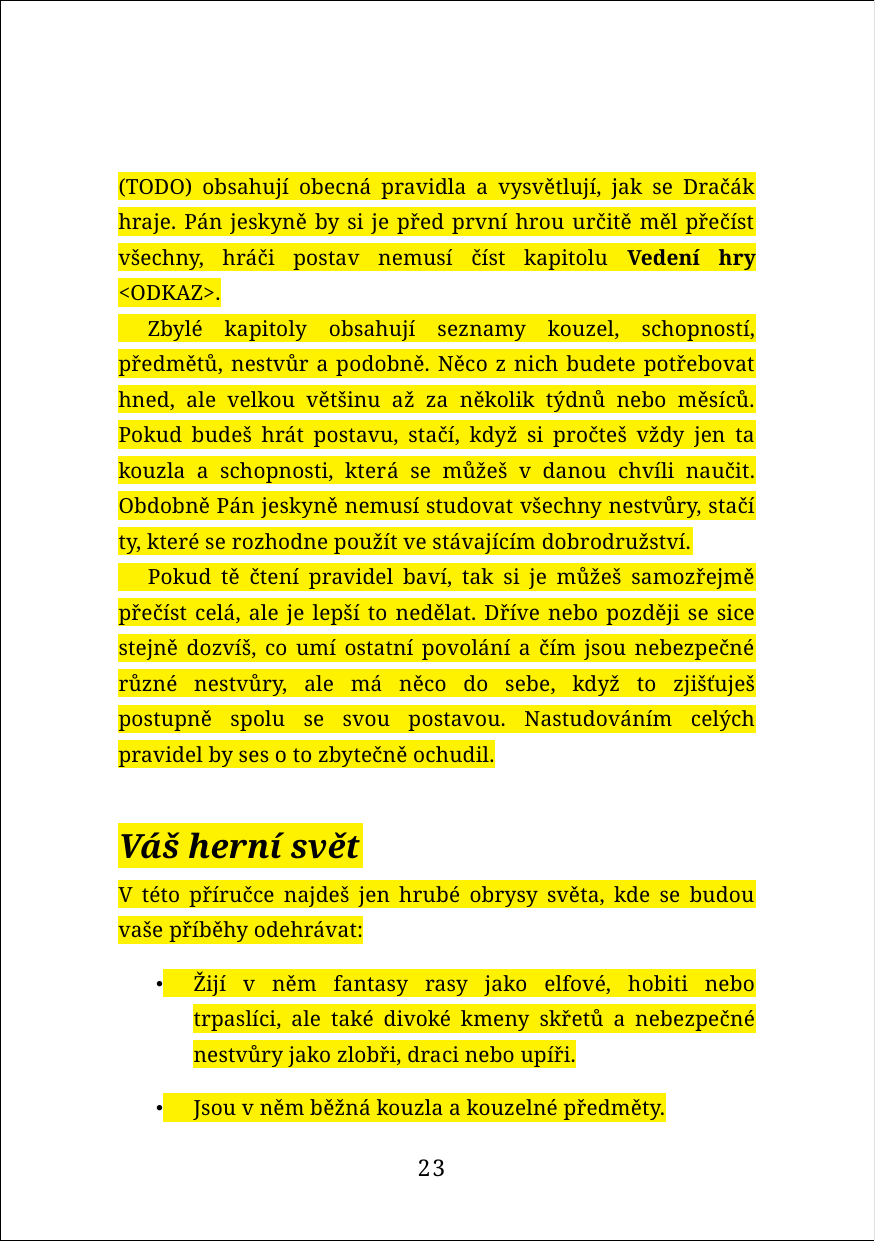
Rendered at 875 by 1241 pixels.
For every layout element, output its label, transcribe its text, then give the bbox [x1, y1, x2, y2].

text V této příručce najdeš jen hrubé obrysy světa, kde se budou vaše příběhy odehrávat: [118, 880, 756, 944]
text (TODO) obsahují obecná pravidla a vysvětlují, jak se Dračák hraje. Pán jeskyně by si je před první hrou určitě měl přečíst všechny, hráči postav nemusí číst kapitolu Vedení hry <ODKAZ>. Zbylé kapitoly obsahují seznamy kouzel, schopností, předmětů, nestvůr a podobně. Něco z nich budete potřebovat hned, ale velkou většinu až za několik týdnů nebo měsíců. Pokud budeš hrát postavu, stačí, když si pročteš vždy jen ta kouzla a schopnosti, která se můžeš v danou chvíli naučit. Obdobně Pán jeskyně nemusí studovat všechny nestvůry, stačí ty, které se rozhodne použít ve stávajícím dobrodružství. Pokud tě čtení pravidel baví, tak si je můžeš samozřejmě přečíst celá, ale je lepší to nedělat. Dříve nebo později se sice stejně dozvíš, co umí ostatní povolání a čím jsou nebezpečné různé nestvůry, ale má něco do sebe, když to zjišťuješ postupně spolu se svou postavou. Nastudováním celých pravidel by ses o to zbytečně ochudil. [118, 172, 756, 768]
list Jsou v něm běžná kouzla a kouzelné předměty. [156, 1093, 756, 1122]
list Žijí v něm fantasy rasy jako elfové, hobiti nebo trpaslíci, ale také divoké kmeny skřetů a nebezpečné nestvůry jako zlobři, draci nebo upíři. [156, 969, 756, 1068]
subtitle Váš herní svět [118, 823, 756, 868]
